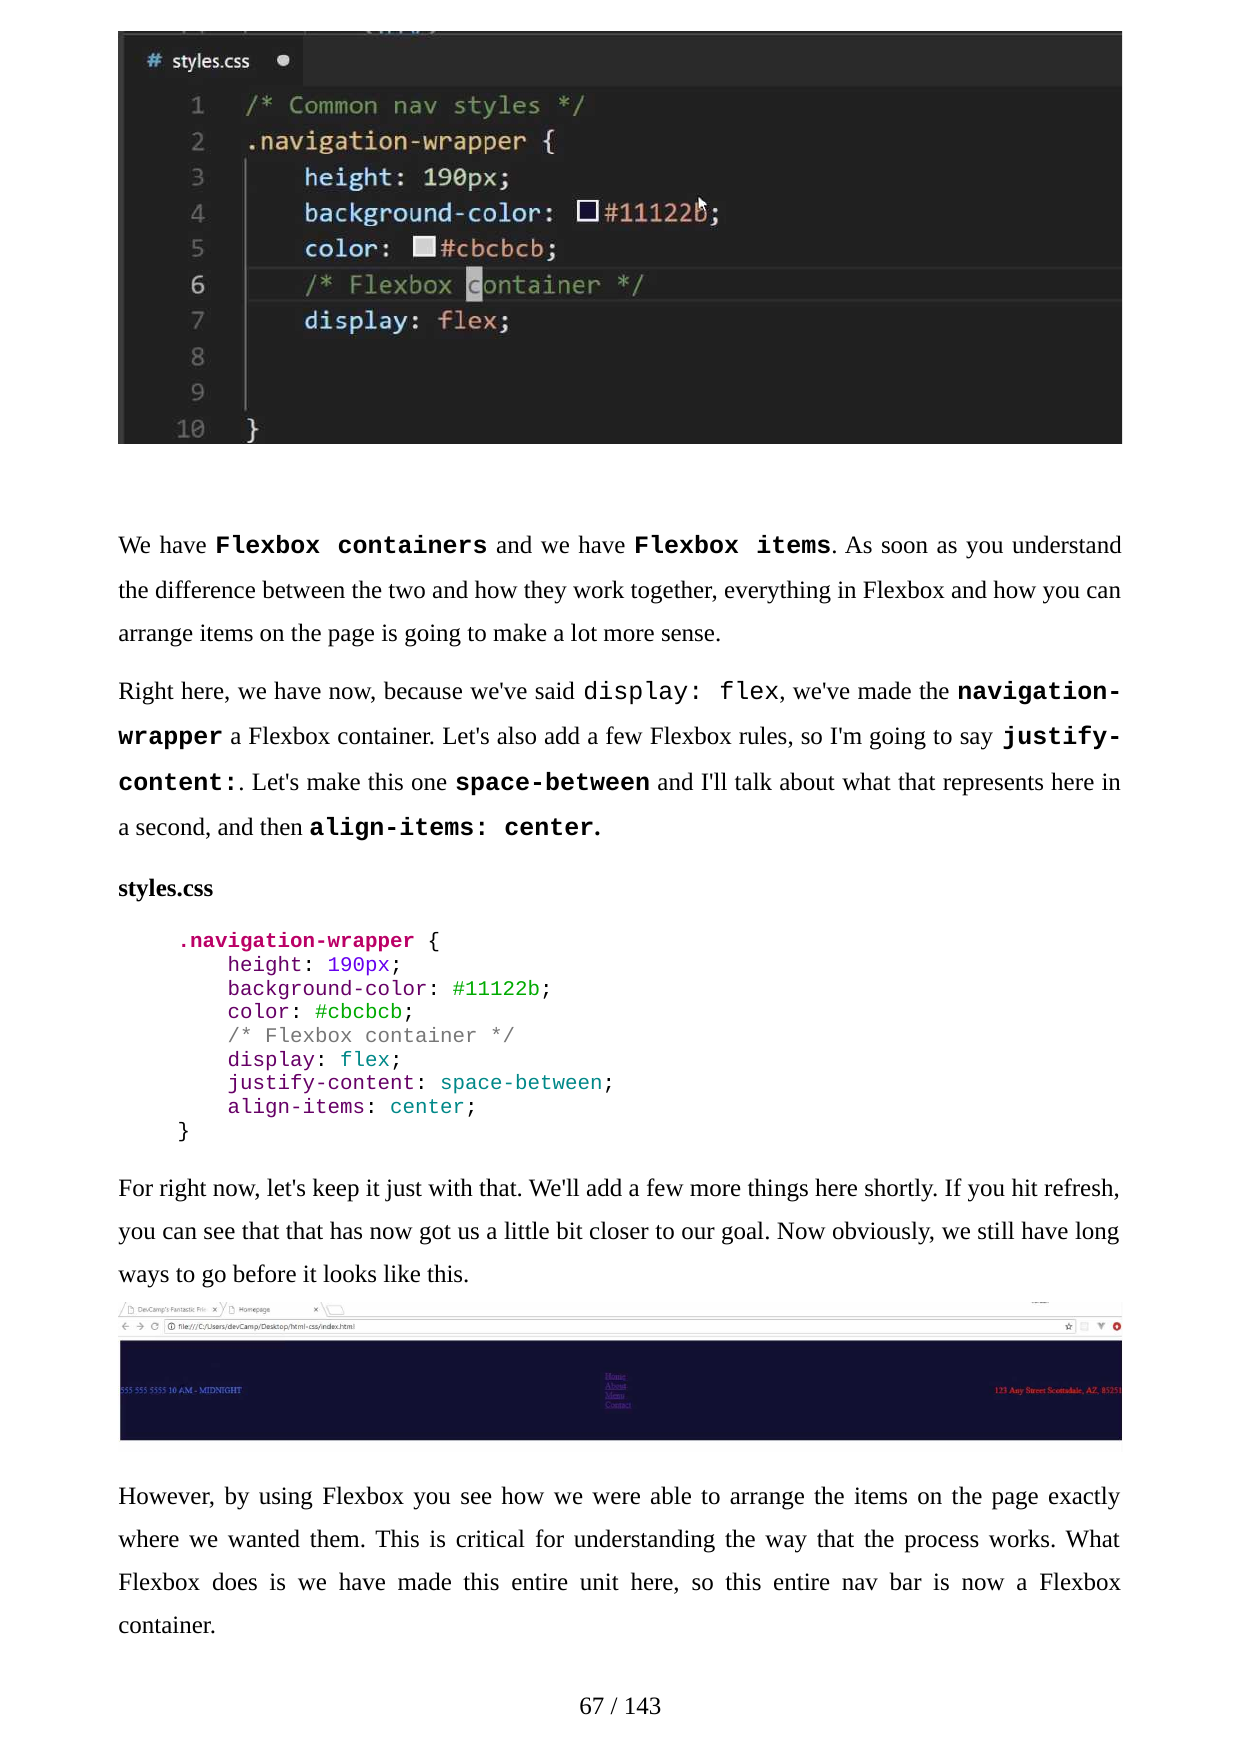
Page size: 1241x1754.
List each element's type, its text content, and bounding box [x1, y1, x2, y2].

text align-items: center; [177, 1096, 1122, 1119]
text } [177, 1119, 1122, 1143]
text However, by using Flexbox you see how we were able to arrange the items on the page exactly where we wanted them. This is critical for understanding the way that the process works. What Flexbox does is we have made this entire unit here, so this entire nav bar is now a Flexbox container. [118, 1481, 1122, 1639]
text display: flex; [177, 1049, 1122, 1072]
text styles.css [118, 873, 1122, 901]
text background-color: #11122b; [177, 978, 1122, 1001]
picture [118, 1302, 1123, 1452]
text /* Flexbox container */ [177, 1025, 1122, 1049]
text justify-content: space-between; [177, 1072, 1122, 1096]
text We have Flexbox containers and we have Flexbox items. As soon as you understand the difference between the two and how they work together, everything in Flexbox and how you can arrange items on the page is going to make a lot more sense. [118, 530, 1122, 647]
picture [118, 31, 1123, 444]
text height: 190px; [177, 954, 1122, 978]
text Right here, we have now, because we've said display: flex, we've made the navigation-wrapper a Flexbox container. Let's also add a few Flexbox rules, so I'm going to say justify-content:. Let's make this one space-between and I'll talk about what that represents here in a second, and then align-items: center. [118, 676, 1122, 843]
text color: #cbcbcb; [177, 1001, 1122, 1025]
text For right now, let's keep it just with that. We'll add a few more things here shortly. If you hit refresh, you can see that that has now got us a little bit closer to our goal. Now obviously, we still have long ways to go before it looks like this. [118, 1173, 1122, 1288]
text .navigation-wrapper { [177, 930, 1122, 954]
